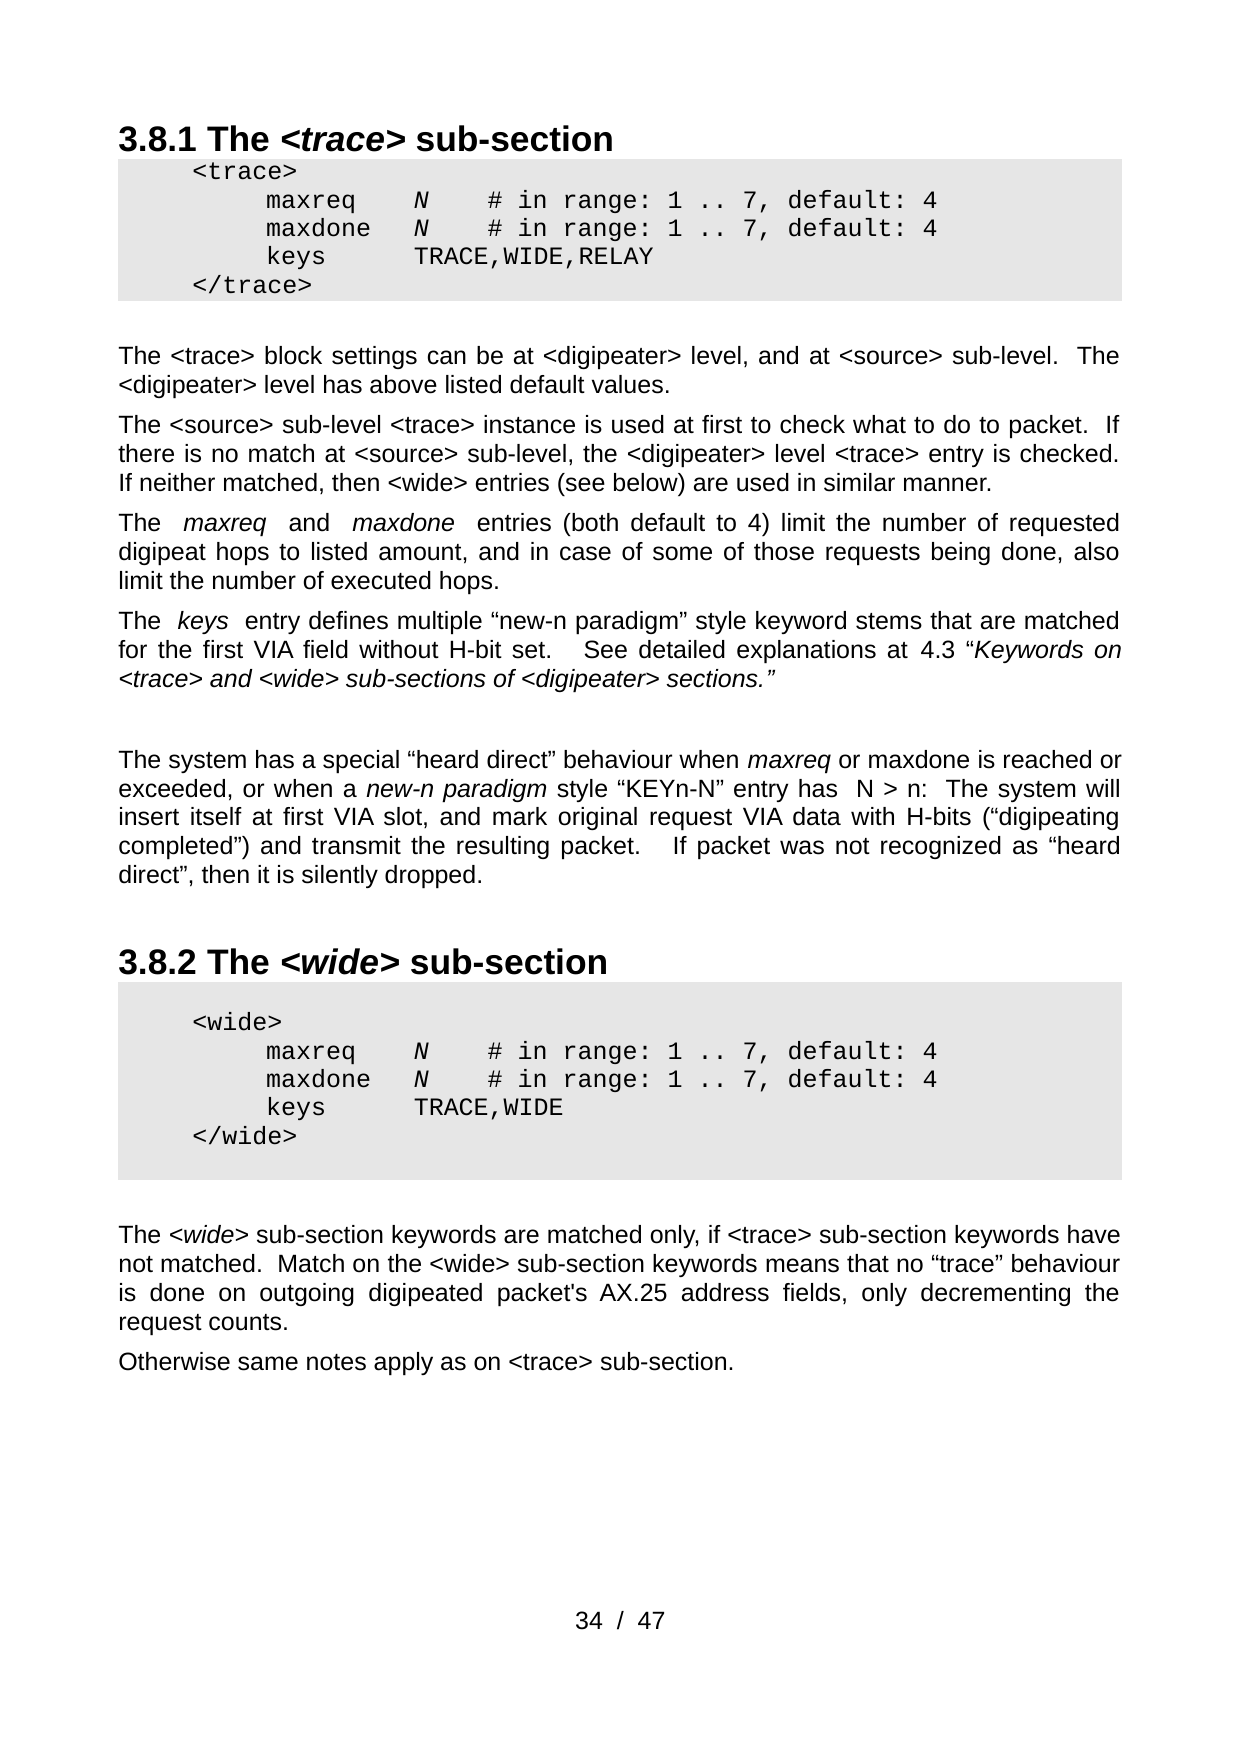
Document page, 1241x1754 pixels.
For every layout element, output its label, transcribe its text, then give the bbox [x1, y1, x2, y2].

text Otherwise same notes apply as on <trace> sub-section. [118, 1347, 1122, 1376]
text maxreq N # in range: 1 .. 7, default: 4 [118, 1038, 1122, 1067]
text keys TRACE,WIDE [118, 1095, 1122, 1123]
text maxdone N # in range: 1 .. 7, default: 4 [118, 216, 1122, 244]
text keys TRACE,WIDE,RELAY [118, 244, 1122, 272]
text </trace> [118, 272, 1122, 301]
text <trace> [118, 159, 1122, 187]
text maxreq N # in range: 1 .. 7, default: 4 [118, 187, 1122, 216]
text maxdone N # in range: 1 .. 7, default: 4 [118, 1067, 1122, 1095]
text The <source> sub-level <trace> instance is used at first to check what to do to packet. If there is no match at <source> sub-level, the <digipeater> level <trace> entry is checked. If neither matched, then <wide> entries (see below) are used in similar manner. [118, 410, 1122, 497]
text <wide> [118, 1010, 1122, 1038]
text The system has a special “heard direct” behaviour when maxreq or maxdone is reached or exceeded, or when a new-n paradigm style “KEYn-N” entry has N > n: The system will insert itself at first VIA slot, and mark original request VIA data with H-bits (“digipeating completed”) and transmit the resulting packet. If packet was not recognized as “heard direct”, then it is silently dropped. [118, 745, 1122, 889]
text The keys entry defines multiple “new-n paradigm” style keyword stems that are matched for the first VIA field without H-bit set. See detailed explanations at 4.3 “Keywords on <trace> and <wide> sub-sections of <digipeater> sections.” [118, 606, 1122, 693]
text The maxreq and maxdone entries (both default to 4) limit the number of requested digipeat hops to listed amount, and in case of some of those requests being done, also limit the number of executed hops. [118, 508, 1122, 594]
text The <wide> sub-section keywords are matched only, if <trace> sub-section keywords have not matched. Match on the <wide> sub-section keywords means that no “trace” behaviour is done on outgoing digipeated packet's AX.25 address fields, only decrementing the request counts. [118, 1221, 1122, 1336]
subtitle The <wide> sub-section [118, 941, 1122, 982]
text </wide> [118, 1123, 1122, 1152]
text The <trace> block settings can be at <digipeater> level, and at <source> sub-level. The <digipeater> level has above listed default values. [118, 341, 1122, 398]
subtitle The <trace> sub-section [118, 118, 1122, 159]
